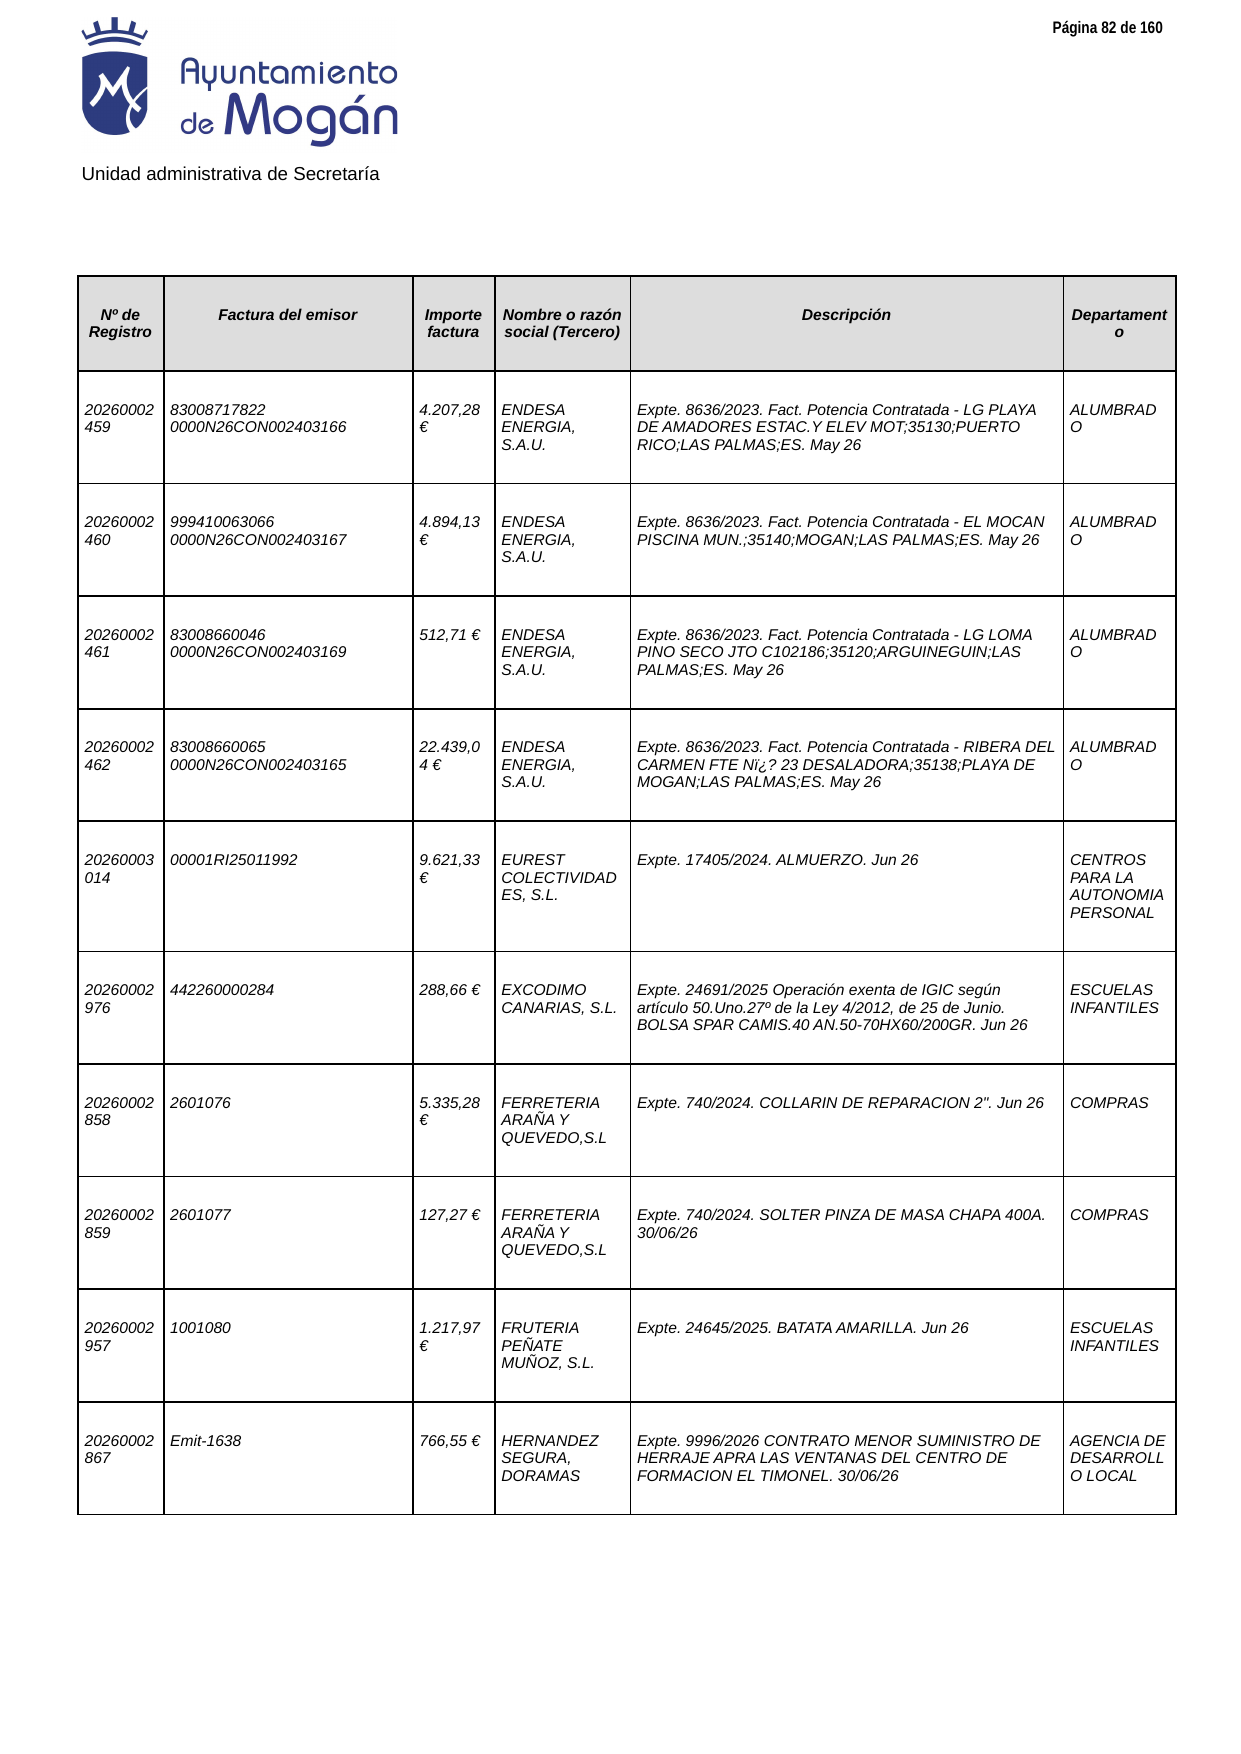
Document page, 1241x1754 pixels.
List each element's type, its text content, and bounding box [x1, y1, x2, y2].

table_cell 2601077 [165, 1177, 412, 1288]
table_cell Emit-1638 [165, 1403, 412, 1513]
table_cell COMPRAS [1064, 1177, 1175, 1288]
table_cell Expte. 17405/2024. ALMUERZO. Jun 26 [631, 822, 1063, 951]
table_cell 20260002462 [79, 710, 163, 820]
table_cell Expte. 8636/2023. Fact. Potencia Contratada - EL MOCAN PISCINA MUN.;35140;MOGAN;LAS PALMAS;ES. May 26 [631, 484, 1063, 595]
table_cell 1001080 [165, 1290, 412, 1401]
table_cell ALUMBRADO [1064, 710, 1175, 820]
table_cell Expte. 9996/2026 CONTRATO MENOR SUMINISTRO DE HERRAJE APRA LAS VENTANAS DEL CENTRO DE FORMACION EL TIMONEL. 30/06/26 [631, 1403, 1063, 1513]
table_header Departamento [1064, 277, 1175, 370]
table_cell 9.621,33 € [414, 822, 494, 951]
table_cell 83008660065 0000N26CON002403165 [165, 710, 412, 820]
table_cell FRUTERIA PEÑATE MUÑOZ, S.L. [496, 1290, 630, 1401]
table_cell ENDESA ENERGIA, S.A.U. [496, 710, 630, 820]
table_cell ALUMBRADO [1064, 372, 1175, 483]
table_header Importe factura [414, 277, 494, 370]
table_cell ALUMBRADO [1064, 597, 1175, 708]
table_cell 22.439,04 € [414, 710, 494, 820]
table_cell EUREST COLECTIVIDADES, S.L. [496, 822, 630, 951]
table_cell 5.335,28 € [414, 1065, 494, 1176]
table_header Nombre o razón social (Tercero) [496, 277, 630, 370]
table_header Nº de Registro [79, 277, 163, 370]
picture [81, 17, 398, 153]
table_cell 512,71 € [414, 597, 494, 708]
table_cell 442260000284 [165, 952, 412, 1063]
table_cell 20260002858 [79, 1065, 163, 1176]
table_cell 83008717822 0000N26CON002403166 [165, 372, 412, 483]
table_cell ENDESA ENERGIA, S.A.U. [496, 372, 630, 483]
table_cell Expte. 740/2024. COLLARIN DE REPARACION 2". Jun 26 [631, 1065, 1063, 1176]
table_cell ESCUELAS INFANTILES [1064, 1290, 1175, 1401]
table_header Factura del emisor [165, 277, 412, 370]
table_cell 999410063066 0000N26CON002403167 [165, 484, 412, 595]
table_cell 20260002459 [79, 372, 163, 483]
table_cell FERRETERIA ARAÑA Y QUEVEDO,S.L [496, 1065, 630, 1176]
table_cell COMPRAS [1064, 1065, 1175, 1176]
table_cell 288,66 € [414, 952, 494, 1063]
table_cell AGENCIA DE DESARROLLO LOCAL [1064, 1403, 1175, 1513]
table_cell 83008660046 0000N26CON002403169 [165, 597, 412, 708]
table_cell Expte. 8636/2023. Fact. Potencia Contratada - RIBERA DEL CARMEN FTE Nï¿? 23 DESALADORA;35138;PLAYA DE MOGAN;LAS PALMAS;ES. May 26 [631, 710, 1063, 820]
table_header Descripción [631, 277, 1063, 370]
table_cell 20260002976 [79, 952, 163, 1063]
table_cell EXCODIMO CANARIAS, S.L. [496, 952, 630, 1063]
table_cell ENDESA ENERGIA, S.A.U. [496, 597, 630, 708]
table_cell 20260002859 [79, 1177, 163, 1288]
table_cell 20260002460 [79, 484, 163, 595]
table_cell ALUMBRADO [1064, 484, 1175, 595]
table_cell CENTROS PARA LA AUTONOMIA PERSONAL [1064, 822, 1175, 951]
table_cell Expte. 740/2024. SOLTER PINZA DE MASA CHAPA 400A. 30/06/26 [631, 1177, 1063, 1288]
table_cell 00001RI25011992 [165, 822, 412, 951]
table_cell HERNANDEZ SEGURA, DORAMAS [496, 1403, 630, 1513]
table_cell ESCUELAS INFANTILES [1064, 952, 1175, 1063]
table_cell 127,27 € [414, 1177, 494, 1288]
table_cell 20260002867 [79, 1403, 163, 1513]
table_cell 2601076 [165, 1065, 412, 1176]
table_cell FERRETERIA ARAÑA Y QUEVEDO,S.L [496, 1177, 630, 1288]
table_cell Expte. 24645/2025. BATATA AMARILLA. Jun 26 [631, 1290, 1063, 1401]
table_cell 4.894,13 € [414, 484, 494, 595]
table_cell Expte. 8636/2023. Fact. Potencia Contratada - LG PLAYA DE AMADORES ESTAC.Y ELEV MOT;35130;PUERTO RICO;LAS PALMAS;ES. May 26 [631, 372, 1063, 483]
table_cell ENDESA ENERGIA, S.A.U. [496, 484, 630, 595]
table_cell 766,55 € [414, 1403, 494, 1513]
table_cell 1.217,97 € [414, 1290, 494, 1401]
table_cell 4.207,28 € [414, 372, 494, 483]
table_cell 20260002461 [79, 597, 163, 708]
table_cell 20260002957 [79, 1290, 163, 1401]
table_cell Expte. 24691/2025 Operación exenta de IGIC según artículo 50.Uno.27º de la Ley 4/2012, de 25 de Junio. BOLSA SPAR CAMIS.40 AN.50-70HX60/200GR. Jun 26 [631, 952, 1063, 1063]
table_cell 20260003014 [79, 822, 163, 951]
table_cell Expte. 8636/2023. Fact. Potencia Contratada - LG LOMA PINO SECO JTO C102186;35120;ARGUINEGUIN;LAS PALMAS;ES. May 26 [631, 597, 1063, 708]
